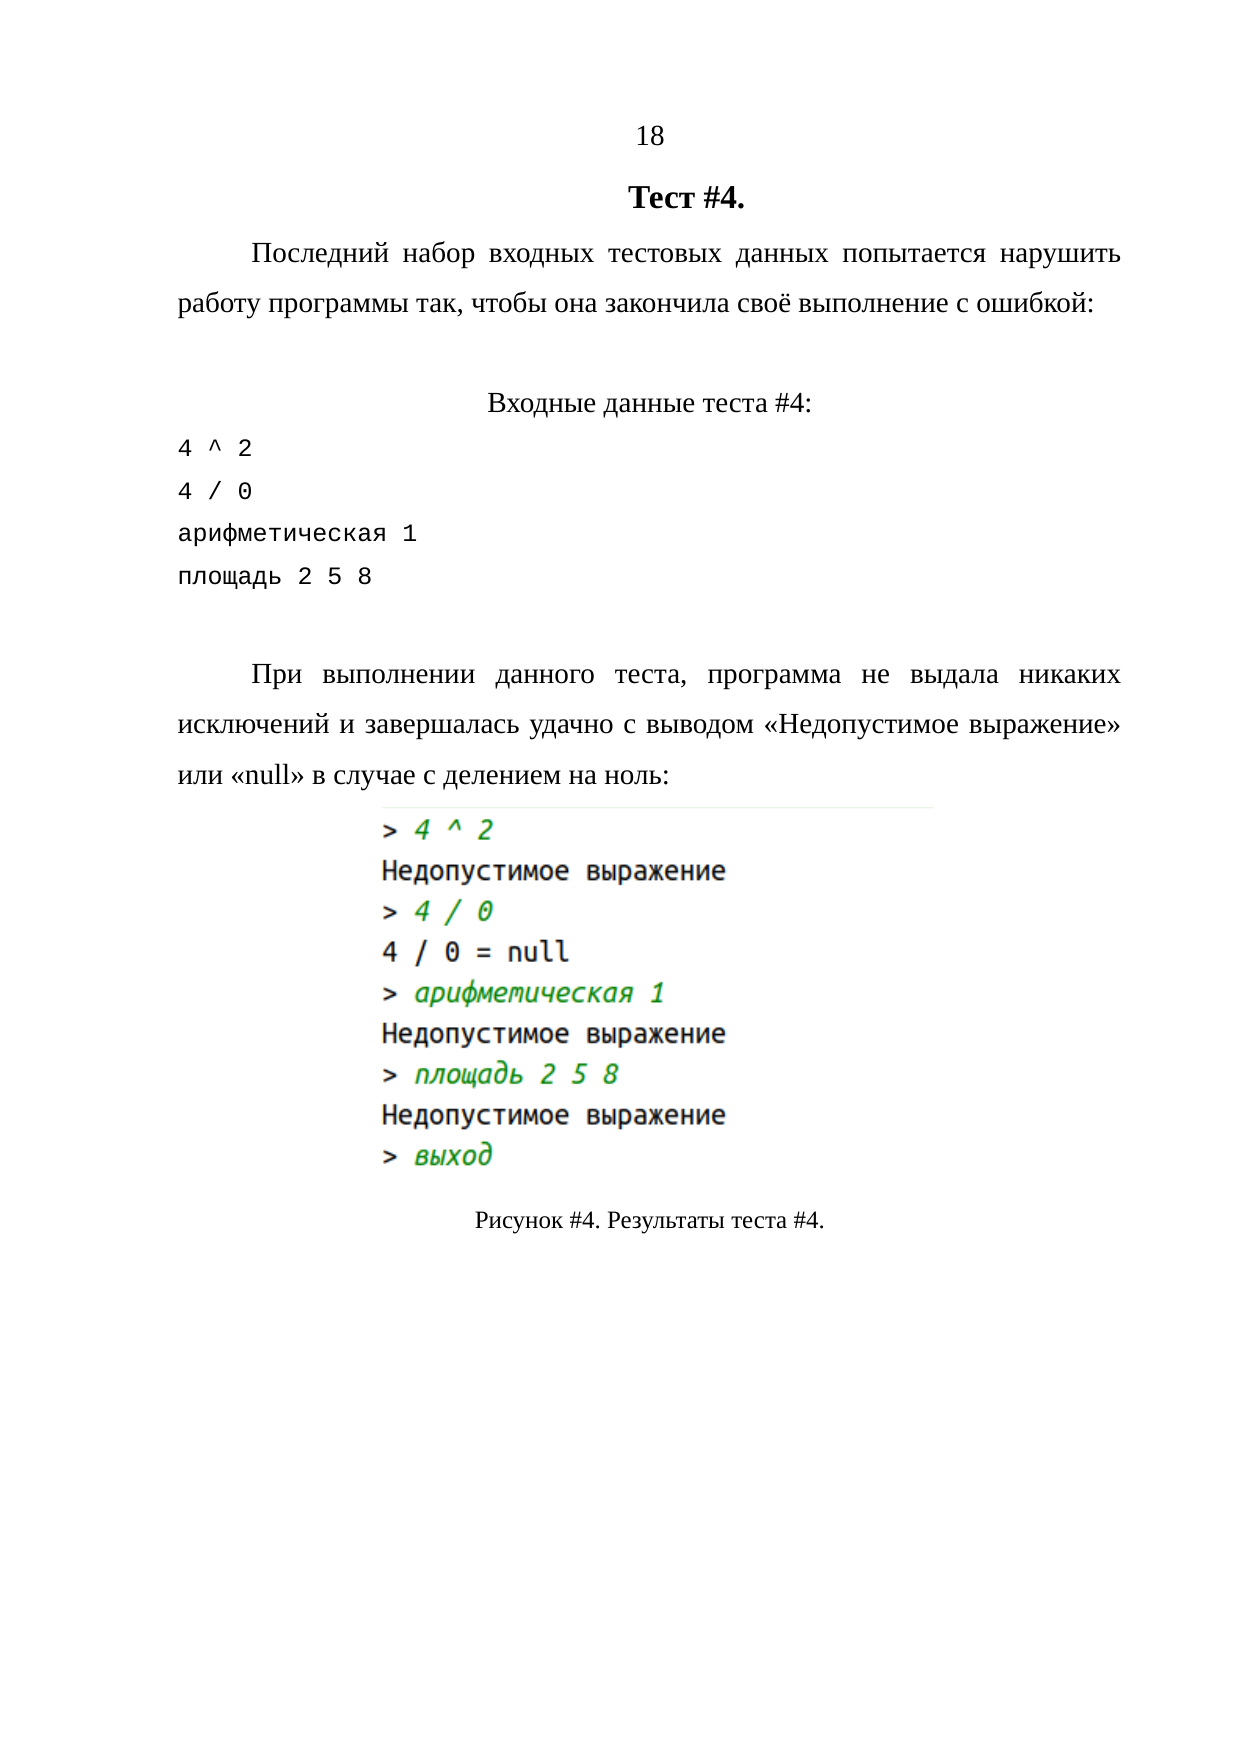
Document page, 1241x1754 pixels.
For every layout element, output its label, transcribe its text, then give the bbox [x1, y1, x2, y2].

text Входные данные теста #4: [177, 386, 1122, 419]
text арифметическая 1 [177, 521, 1122, 549]
text 4 ^ 2 [177, 436, 1122, 464]
text Последний набор входных тестовых данных попытается нарушить работу программы так, чтобы она закончила своё выполнение с ошибкой: [177, 235, 1122, 318]
text Рисунок #4. Результаты теста #4. [177, 1205, 1122, 1234]
text 4 / 0 [177, 478, 1122, 507]
text При выполнении данного теста, программа не выдала никаких исключений и завершалась удачно с выводом «Недопустимое выражение» или «null» в случае с делением на ноль: [177, 656, 1122, 790]
text площадь 2 5 8 [177, 563, 1122, 592]
picture [365, 807, 934, 1189]
subtitle Тест #4. [177, 177, 1122, 216]
